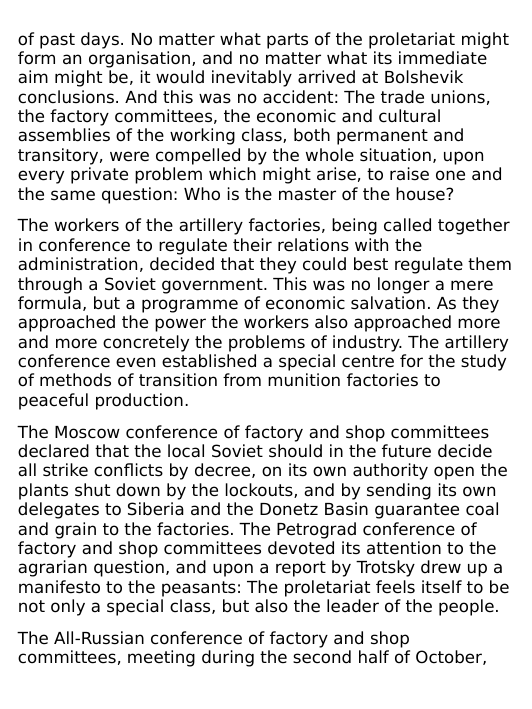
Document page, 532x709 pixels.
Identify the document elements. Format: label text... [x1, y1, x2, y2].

text The Moscow conference of factory and shop committees declared that the local Soviet should in the future decide all strike conflicts by decree, on its own authority open the plants shut down by the lockouts, and by sending its own delegates to Siberia and the Donetz Basin guarantee coal and grain to the factories. The Petrograd conference of factory and shop committees devoted its attention to the agrarian question, and upon a report by Trotsky drew up a manifesto to the peasants: The proletariat feels itself to be not only a special class, but also the leader of the people. [18, 423, 514, 616]
text The workers of the artillery factories, being called together in conference to regulate their relations with the administration, decided that they could best regulate them through a Soviet government. This was no longer a mere formula, but a programme of economic salvation. As they approached the power the workers also approached more and more concretely the problems of industry. The artillery conference even established a special centre for the study of methods of transition from munition factories to peaceful production. [18, 216, 514, 410]
text of past days. No matter what parts of the proletariat might form an organisation, and no matter what its immediate aim might be, it would inevitably arrived at Bolshevik conclusions. And this was no accident: The trade unions, the factory committees, the economic and cultural assemblies of the working class, both permanent and transitory, were compelled by the whole situation, upon every private problem which might arise, to raise one and the same question: Who is the master of the house? [18, 29, 514, 204]
text The All-Russian conference of factory and shop committees, meeting during the second half of October, [18, 629, 514, 668]
